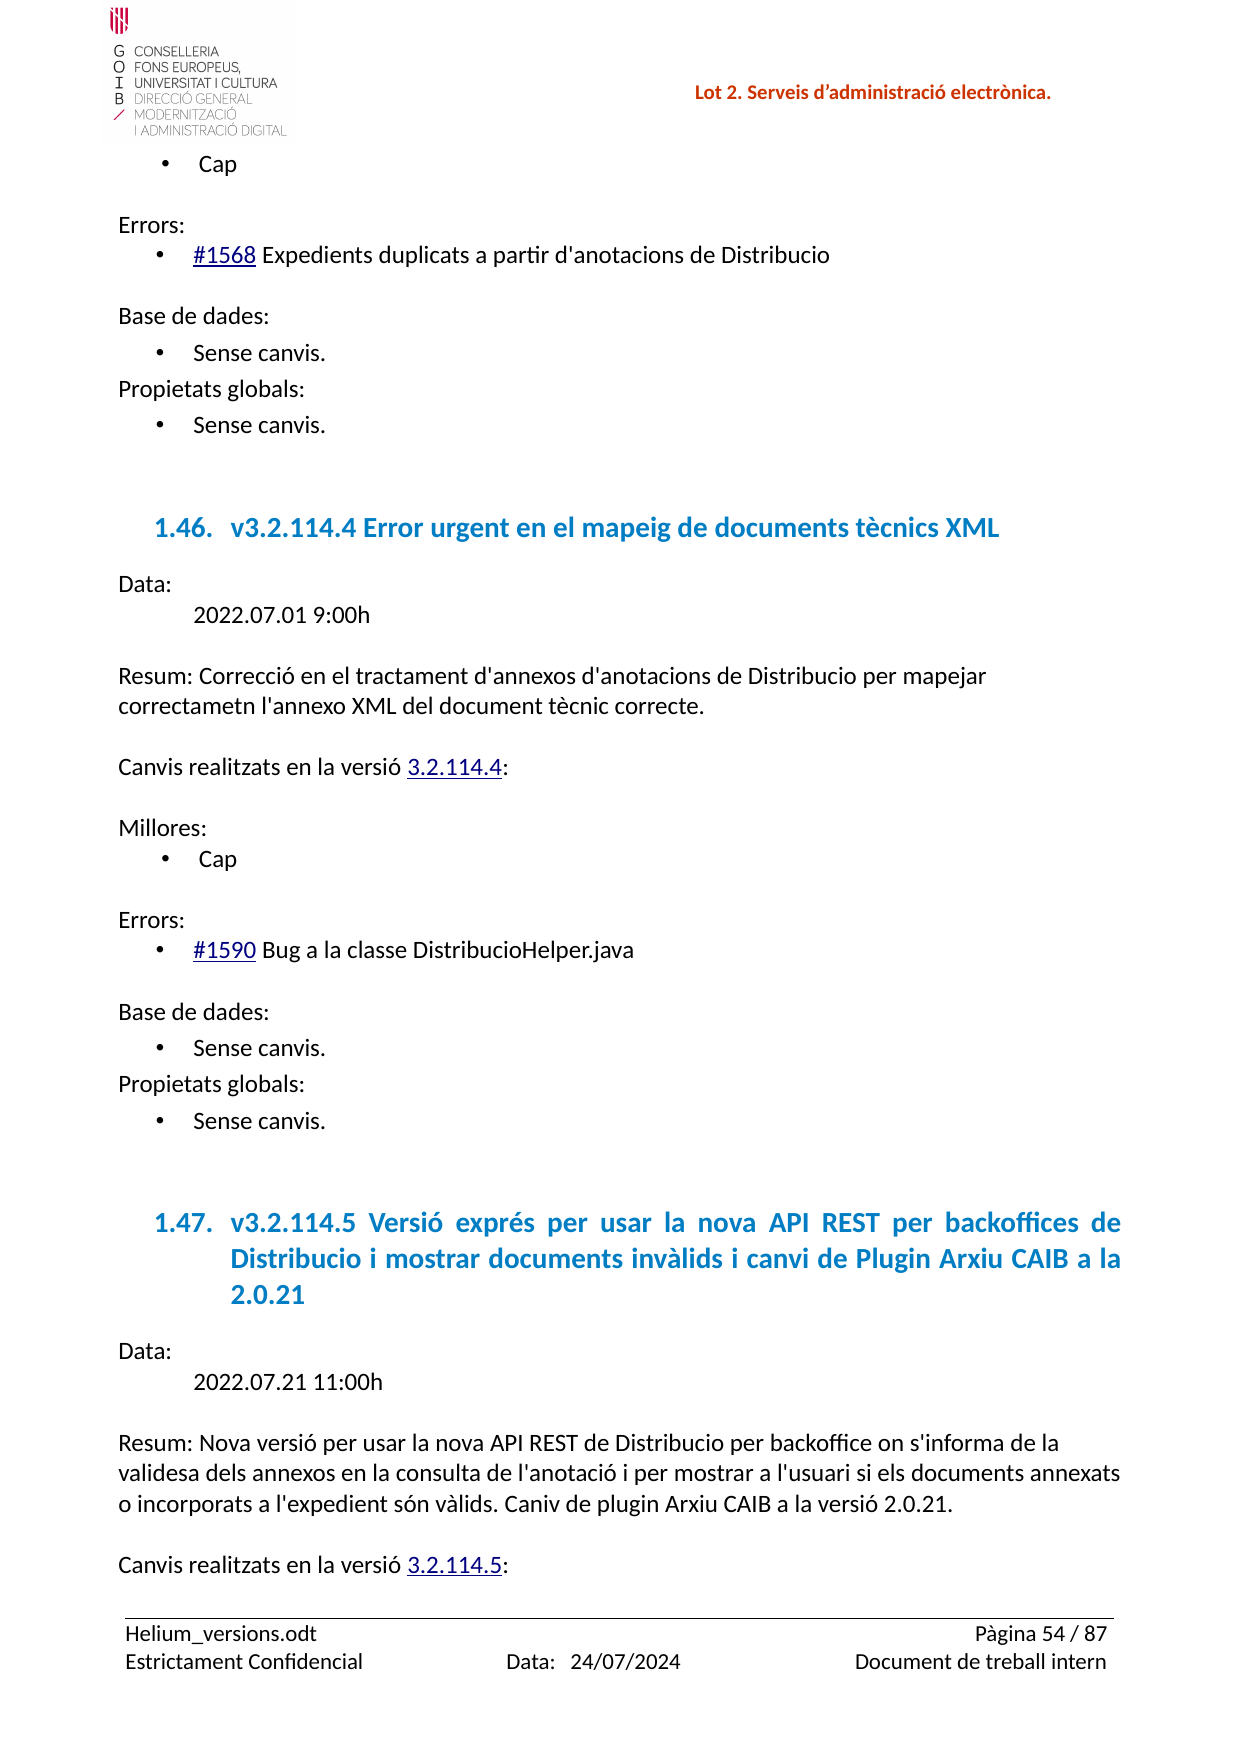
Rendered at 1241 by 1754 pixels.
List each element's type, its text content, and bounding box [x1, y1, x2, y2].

text Data: [118, 1335, 1122, 1366]
list Cap [161, 843, 1122, 874]
text 2022.07.01 9:00h [118, 599, 1122, 629]
text Errors: [118, 904, 1122, 935]
text Canvis realitzats en la versió 3.2.114.5: [118, 1549, 1122, 1579]
subtitle v3.2.114.4 Error urgent en el mapeig de documents tècnics XML [153, 509, 1122, 545]
list #1568 Expedients duplicats a partir d'anotacions de Distribucio [156, 239, 1122, 270]
text Base de dades: [118, 300, 1122, 331]
list #1590 Bug a la classe DistribucioHelper.java [156, 935, 1122, 965]
text Millores: [118, 813, 1122, 843]
text Propietats globals: [118, 1069, 1122, 1099]
text Resum: Nova versió per usar la nova API REST de Distribucio per backoffice on s'informa de la validesa dels annexos en la consulta de l'anotació i per mostrar a l'usuari si els documents annexats o incorporats a l'expedient són vàlids. Caniv de plugin Arxiu CAIB a la versió 2.0.21. [118, 1427, 1122, 1518]
list Sense canvis. [156, 1032, 1122, 1063]
text 2022.07.21 11:00h [118, 1366, 1122, 1396]
list Cap [161, 148, 1122, 178]
text Data: [118, 568, 1122, 599]
text Propietats globals: [118, 373, 1122, 404]
text Resum: Correcció en el tractament d'annexos d'anotacions de Distribucio per mapejar correctametn l'annexo XML del document tècnic correcte. [118, 660, 1122, 721]
list Sense canvis. [156, 1105, 1122, 1136]
list Sense canvis. [156, 337, 1122, 367]
picture [100, 0, 297, 144]
text Canvis realitzats en la versió 3.2.114.4: [118, 752, 1122, 782]
text Base de dades: [118, 996, 1122, 1026]
list Sense canvis. [156, 410, 1122, 440]
text Errors: [118, 209, 1122, 239]
subtitle v3.2.114.5 Versió exprés per usar la nova API REST per backoffices de Distribucio i mostrar documents invàlids i canvi de Plugin Arxiu CAIB a la 2.0.21 [153, 1204, 1122, 1311]
